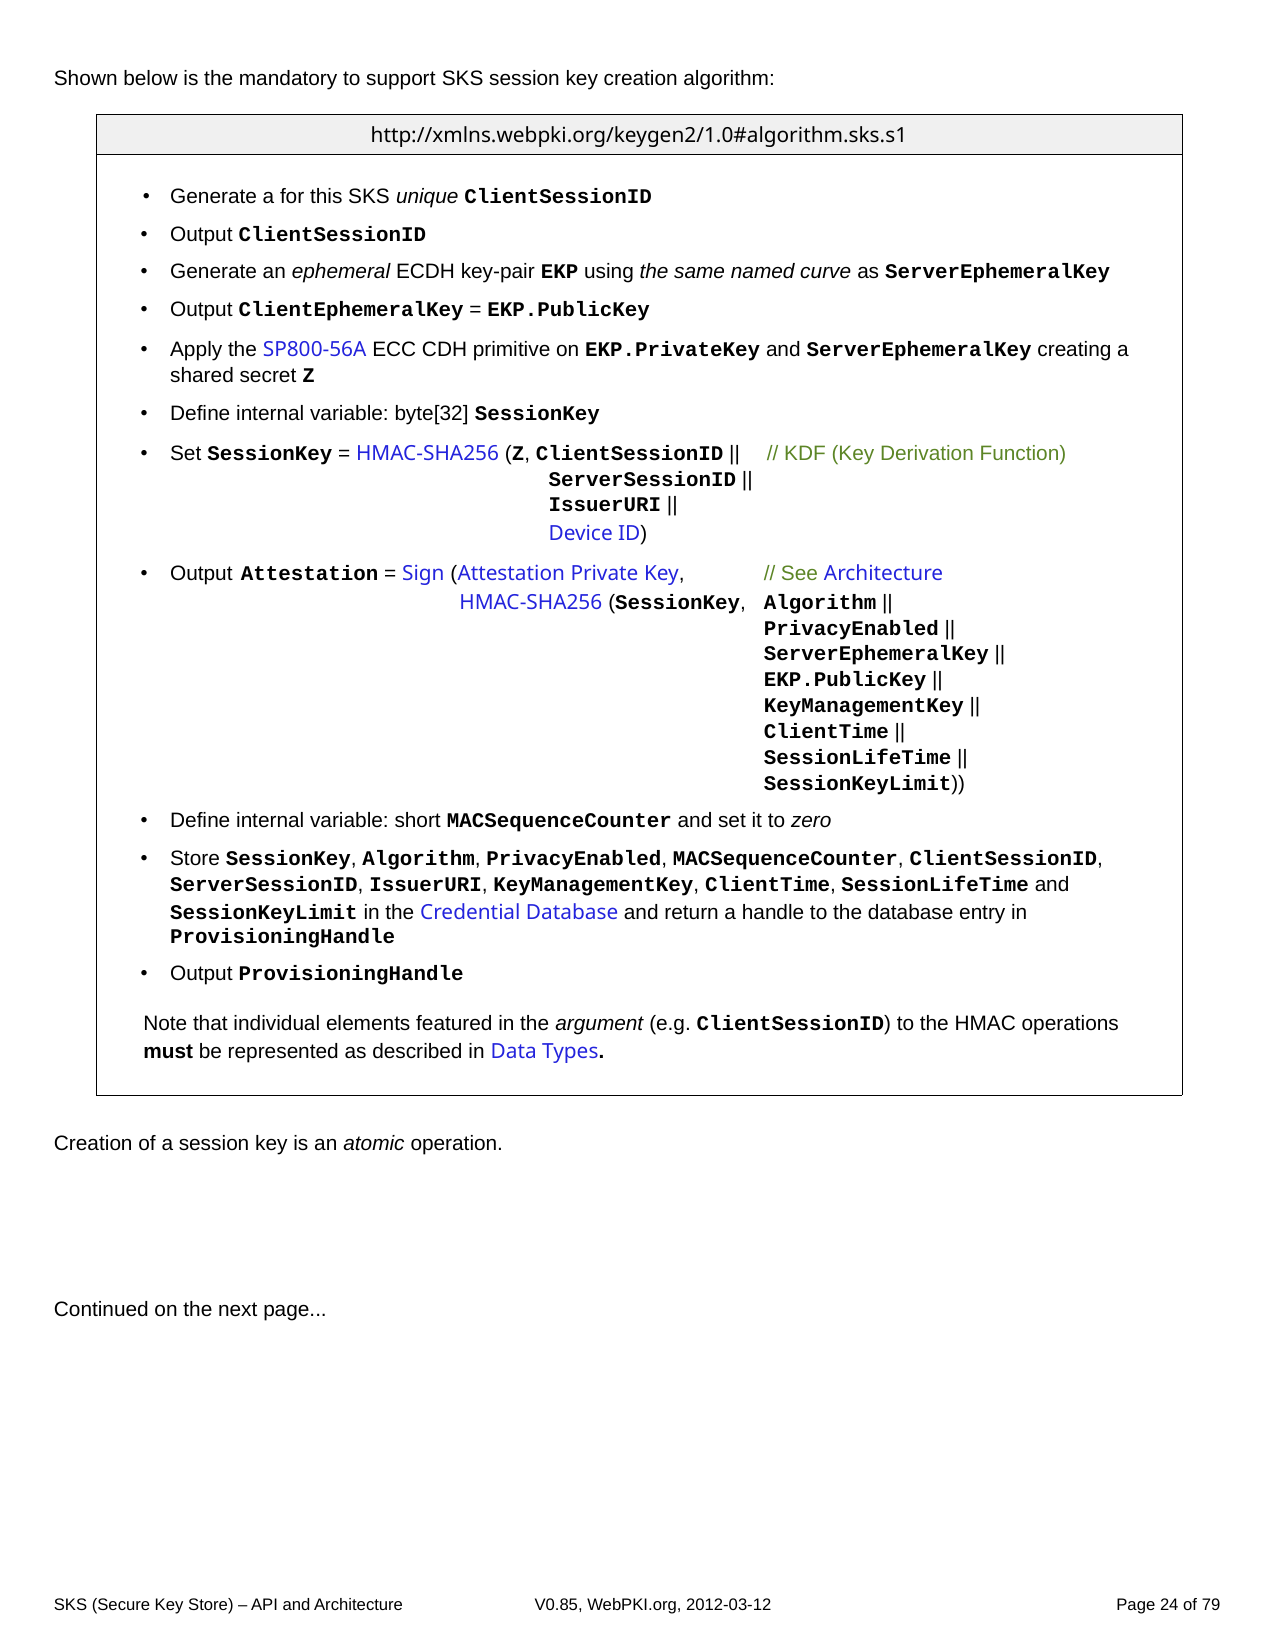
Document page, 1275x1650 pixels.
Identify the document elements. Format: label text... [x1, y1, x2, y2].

table_cell Generate a for this SKS unique ClientSessionID Output ClientSessionID Generate an ephemeral ECDH key-pair EKP using the same named curve as ServerEphemeralKey Output ClientEphemeralKey = EKP.PublicKey Apply the SP800-56A ECC CDH primitive on EKP.PrivateKey and ServerEphemeralKey creating a shared secret Z Define internal variable: byte[32] SessionKey Set SessionKey = HMAC-SHA256 (Z, ClientSessionID || // KDF (Key Derivation Function) ServerSessionID || IssuerURI || Device ID) Output Attestation = Sign (Attestation Private Key, // See Architecture HMAC-SHA256 (SessionKey, Algorithm || PrivacyEnabled || ServerEphemeralKey || EKP.PublicKey || KeyManagementKey || ClientTime || SessionLifeTime || SessionKeyLimit)) Define internal variable: short MACSequenceCounter and set it to zero Store SessionKey, Algorithm, PrivacyEnabled, MACSequenceCounter, ClientSessionID, ServerSessionID, IssuerURI, KeyManagementKey, ClientTime, SessionLifeTime and SessionKeyLimit in the Credential Database and return a handle to the database entry in ProvisioningHandle Output ProvisioningHandle Note that individual elements featured in the argument (e.g. ClientSessionID) to the HMAC operations must be represented as described in Data Types. [97, 155, 1182, 1094]
text Continued on the next page... [54, 1297, 1221, 1321]
table_header http://xmlns.webpki.org/keygen2/1.0#algorithm.sks.s1 [97, 115, 1182, 154]
text Shown below is the mandatory to support SKS session key creation algorithm: [54, 66, 1221, 114]
text Creation of a session key is an atomic operation. [54, 1130, 1221, 1154]
